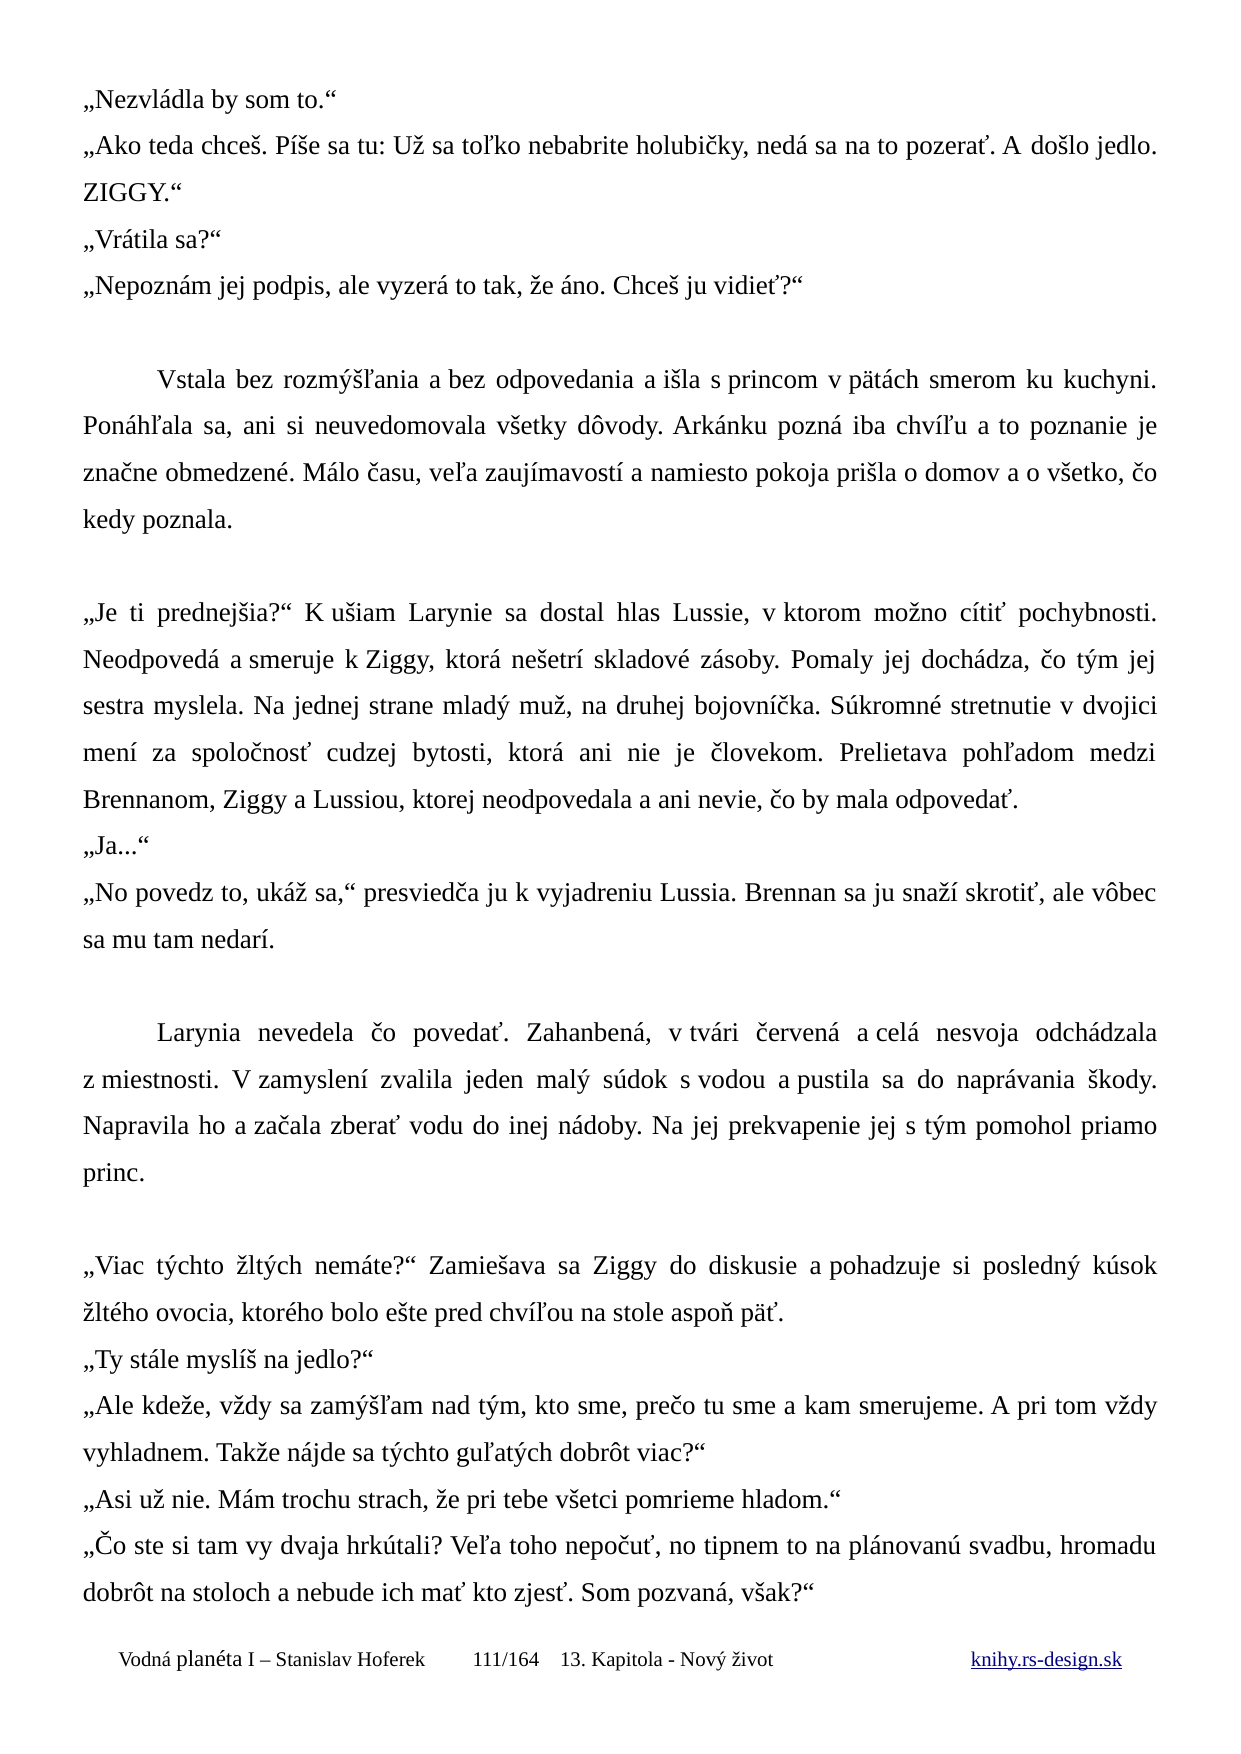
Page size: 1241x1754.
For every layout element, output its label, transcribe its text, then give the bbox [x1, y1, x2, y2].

text „Viac týchto žltých nemáte?“ Zamiešava sa Ziggy do diskusie a pohadzuje si posledný kúsok žltého ovocia, ktorého bolo ešte pred chvíľou na stole aspoň päť. [83, 1249, 1157, 1327]
text „Ale kdeže, vždy sa zamýšľam nad tým, kto sme, prečo tu sme a kam smerujeme. A pri tom vždy vyhladnem. Takže nájde sa týchto guľatých dobrôt viac?“ [83, 1389, 1157, 1467]
text „Ty stále myslíš na jedlo?“ [83, 1343, 1157, 1374]
text „Asi už nie. Mám trochu strach, že pri tebe všetci pomrieme hladom.“ [83, 1483, 1157, 1514]
text „Nepoznám jej podpis, ale vyzerá to tak, že áno. Chceš ju vidieť?“ [83, 269, 1157, 301]
text Vstala bez rozmýšľania a bez odpovedania a išla s princom v pätách smerom ku kuchyni. Ponáhľala sa, ani si neuvedomovala všetky dôvody. Arkánku pozná iba chvíľu a to poznanie je značne obmedzené. Málo času, veľa zaujímavostí a namiesto pokoja prišla o domov a o všetko, čo kedy poznala. [83, 363, 1157, 534]
text Larynia nevedela čo povedať. Zahanbená, v tvári červená a celá nesvoja odchádzala z miestnosti. V zamyslení zvalila jeden malý súdok s vodou a pustila sa do naprávania škody. Napravila ho a začala zberať vodu do inej nádoby. Na jej prekvapenie jej s tým pomohol priamo princ. [83, 1016, 1157, 1187]
text „Vrátila sa?“ [83, 223, 1157, 254]
text „Je ti prednejšia?“ K ušiam Larynie sa dostal hlas Lussie, v ktorom možno cítiť pochybnosti. Neodpovedá a smeruje k Ziggy, ktorá nešetrí skladové zásoby. Pomaly jej dochádza, čo tým jej sestra myslela. Na jednej strane mladý muž, na druhej bojovníčka. Súkromné stretnutie v dvojici mení za spoločnosť cudzej bytosti, ktorá ani nie je človekom. Prelietava pohľadom medzi Brennanom, Ziggy a Lussiou, ktorej neodpovedala a ani nevie, čo by mala odpovedať. [83, 596, 1157, 814]
text „Čo ste si tam vy dvaja hrkútali? Veľa toho nepočuť, no tipnem to na plánovanú svadbu, hromadu dobrôt na stoloch a nebude ich mať kto zjesť. Som pozvaná, však?“ [83, 1529, 1157, 1607]
text „Nezvládla by som to.“ [83, 83, 1157, 114]
text „No povedz to, ukáž sa,“ presviedča ju k vyjadreniu Lussia. Brennan sa ju snaží skrotiť, ale vôbec sa mu tam nedarí. [83, 876, 1157, 954]
text „Ako teda chceš. Píše sa tu: Už sa toľko nebabrite holubičky, nedá sa na to pozerať. A došlo jedlo. ZIGGY.“ [83, 129, 1157, 207]
text „Ja...“ [83, 829, 1157, 861]
